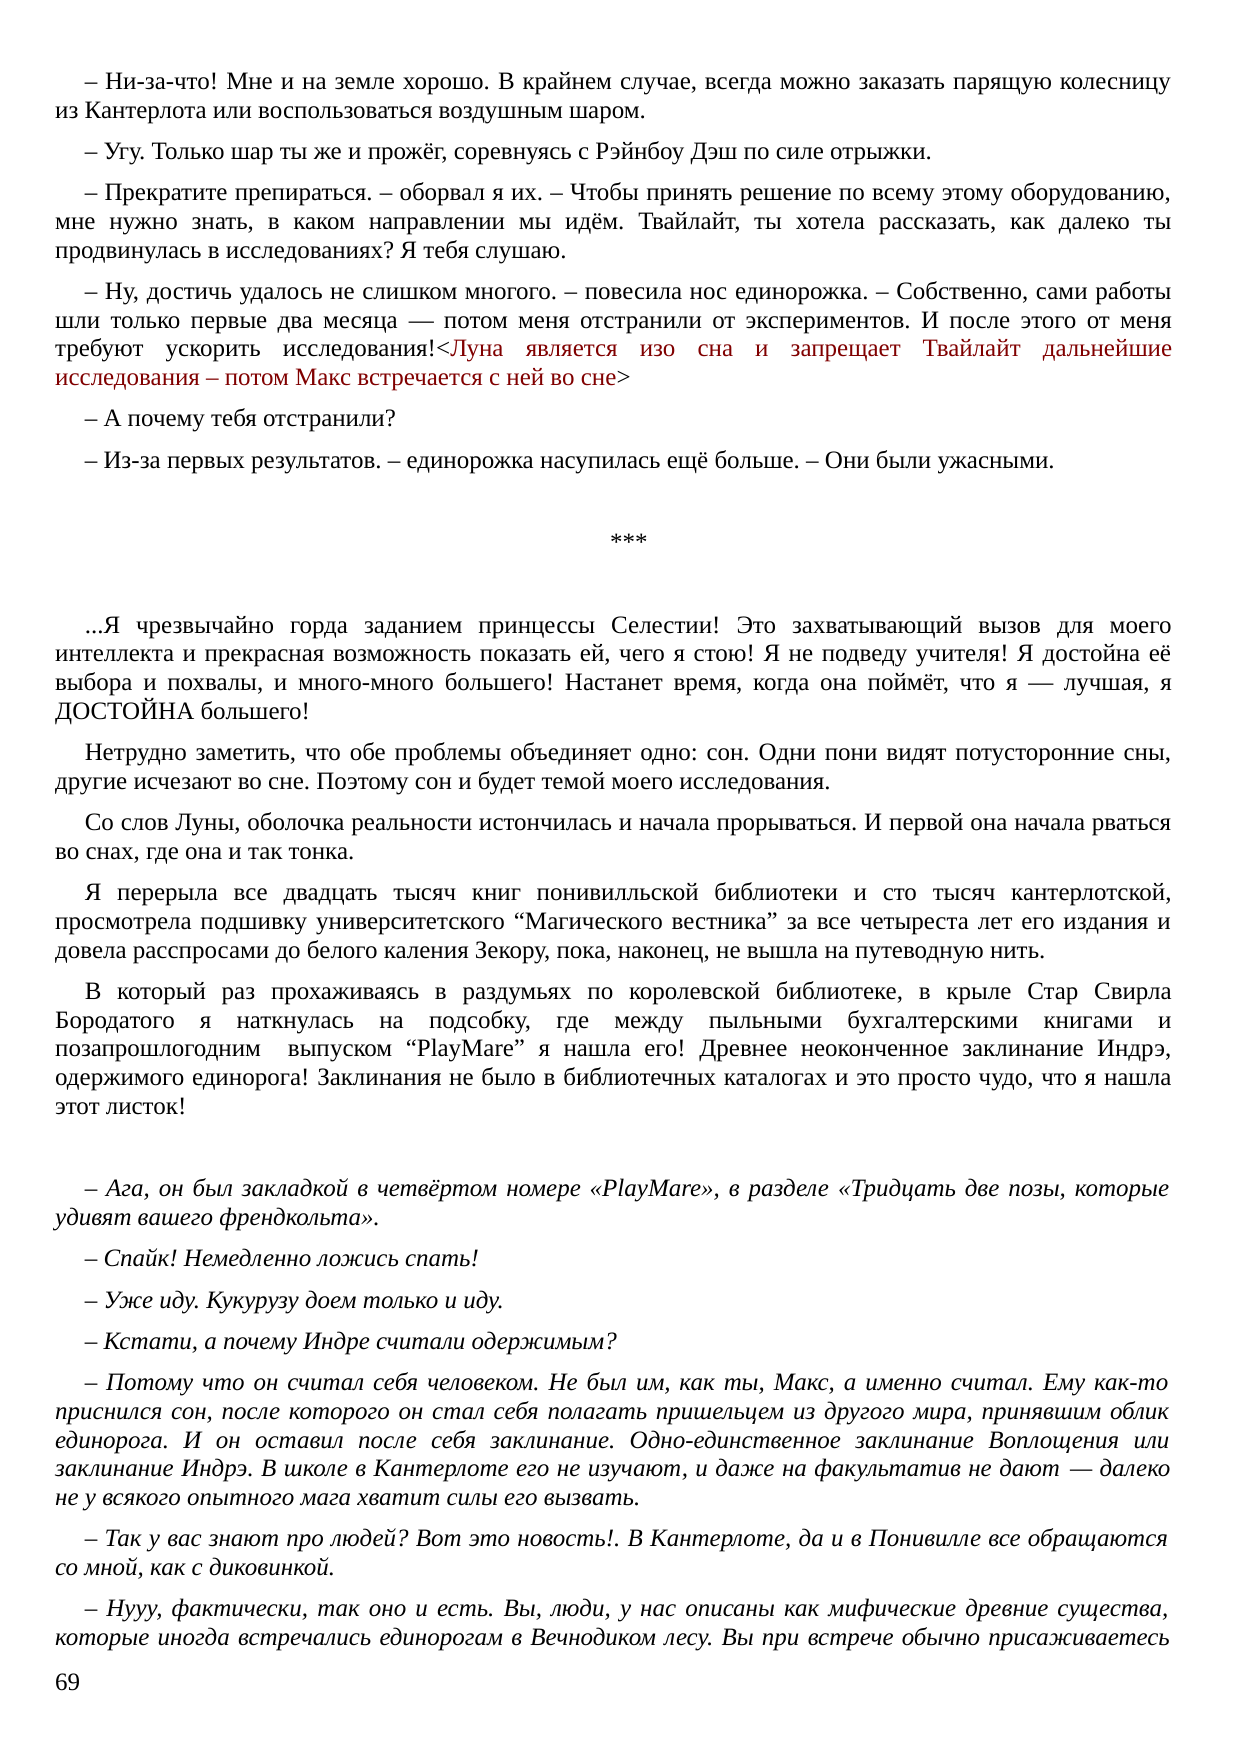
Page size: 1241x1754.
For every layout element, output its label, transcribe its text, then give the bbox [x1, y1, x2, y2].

text – Из-за первых результатов. – единорожка насупилась ещё больше. – Они были ужасными. [55, 445, 1173, 473]
text В который раз прохаживаясь в раздумьях по королевской библиотеке, в крыле Стар Свирла Бородатого я наткнулась на подсобку, где между пыльными бухгалтерскими книгами и позапрошлогодним выпуском “PlayMare” я нашла его! Древнее неоконченное заклинание Индрэ, одержимого единорога! Заклинания не было в библиотечных каталогах и это просто чудо, что я нашла этот листок! [55, 976, 1173, 1120]
text – Угу. Только шар ты же и прожёг, соревнуясь с Рэйнбоу Дэш по силе отрыжки. [55, 136, 1173, 165]
text – Ну, достичь удалось не слишком многого. – повесила нос единорожка. – Собственно, сами работы шли только первые два месяца — потом меня отстранили от экспериментов. И после этого от меня требуют ускорить исследования!<Луна является изо сна и запрещает Твайлайт дальнейшие исследования – потом Макс встречается с ней во сне> [55, 276, 1173, 391]
text Я перерыла все двадцать тысяч книг понивилльской библиотеки и сто тысяч кантерлотской, просмотрела подшивку университетского “Магического вестника” за все четыреста лет его издания и довела расспросами до белого каления Зекору, пока, наконец, не вышла на путеводную нить. [55, 877, 1173, 963]
text – Так у вас знают про людей? Вот это новость!. В Кантерлоте, да и в Понивилле все обращаются со мной, как с диковинкой. [55, 1523, 1173, 1581]
text – Уже иду. Кукурузу доем только и иду. [55, 1285, 1173, 1313]
text – Ага, он был закладкой в четвёртом номере «PlayMare», в разделе «Тридцать две позы, которые удивят вашего френдкольта». [55, 1173, 1173, 1231]
text ...Я чрезвычайно горда заданием принцессы Селестии! Это захватывающий вызов для моего интеллекта и прекрасная возможность показать ей, чего я стою! Я не подведу учителя! Я достойна её выбора и похвалы, и много-много большего! Настанет время, когда она поймёт, что я — лучшая, я ДОСТОЙНА большего! [55, 610, 1173, 725]
text *** [55, 527, 1173, 556]
text Нетрудно заметить, что обе проблемы объединяет одно: сон. Одни пони видят потусторонние сны, другие исчезают во сне. Поэтому сон и будет темой моего исследования. [55, 737, 1173, 795]
text – Спайк! Немедленно ложись спать! [55, 1243, 1173, 1272]
text – Нууу, фактически, так оно и есть. Вы, люди, у нас описаны как мифические древние существа, которые иногда встречались единорогам в Вечнодиком лесу. Вы при встрече обычно присаживаетесь [55, 1593, 1173, 1651]
text – А почему тебя отстранили? [55, 403, 1173, 432]
text – Прекратите препираться. – оборвал я их. – Чтобы принять решение по всему этому оборудованию, мне нужно знать, в каком направлении мы идём. Твайлайт, ты хотела рассказать, как далеко ты продвинулась в исследованиях? Я тебя слушаю. [55, 177, 1173, 263]
text Со слов Луны, оболочка реальности истончилась и начала прорываться. И первой она начала рваться во снах, где она и так тонка. [55, 807, 1173, 865]
text – Кстати, а почему Индре считали одержимым? [55, 1326, 1173, 1355]
text – Потому что он считал себя человеком. Не был им, как ты, Макс, а именно считал. Ему как-то приснился сон, после которого он стал себя полагать пришельцем из другого мира, принявшим облик единорога. И он оставил после себя заклинание. Одно-единственное заклинание Воплощения или заклинание Индрэ. В школе в Кантерлоте его не изучают, и даже на факультатив не дают — далеко не у всякого опытного мага хватит силы его вызвать. [55, 1367, 1173, 1511]
text – Ни-за-что! Мне и на земле хорошо. В крайнем случае, всегда можно заказать парящую колесницу из Кантерлота или воспользоваться воздушным шаром. [55, 66, 1173, 123]
